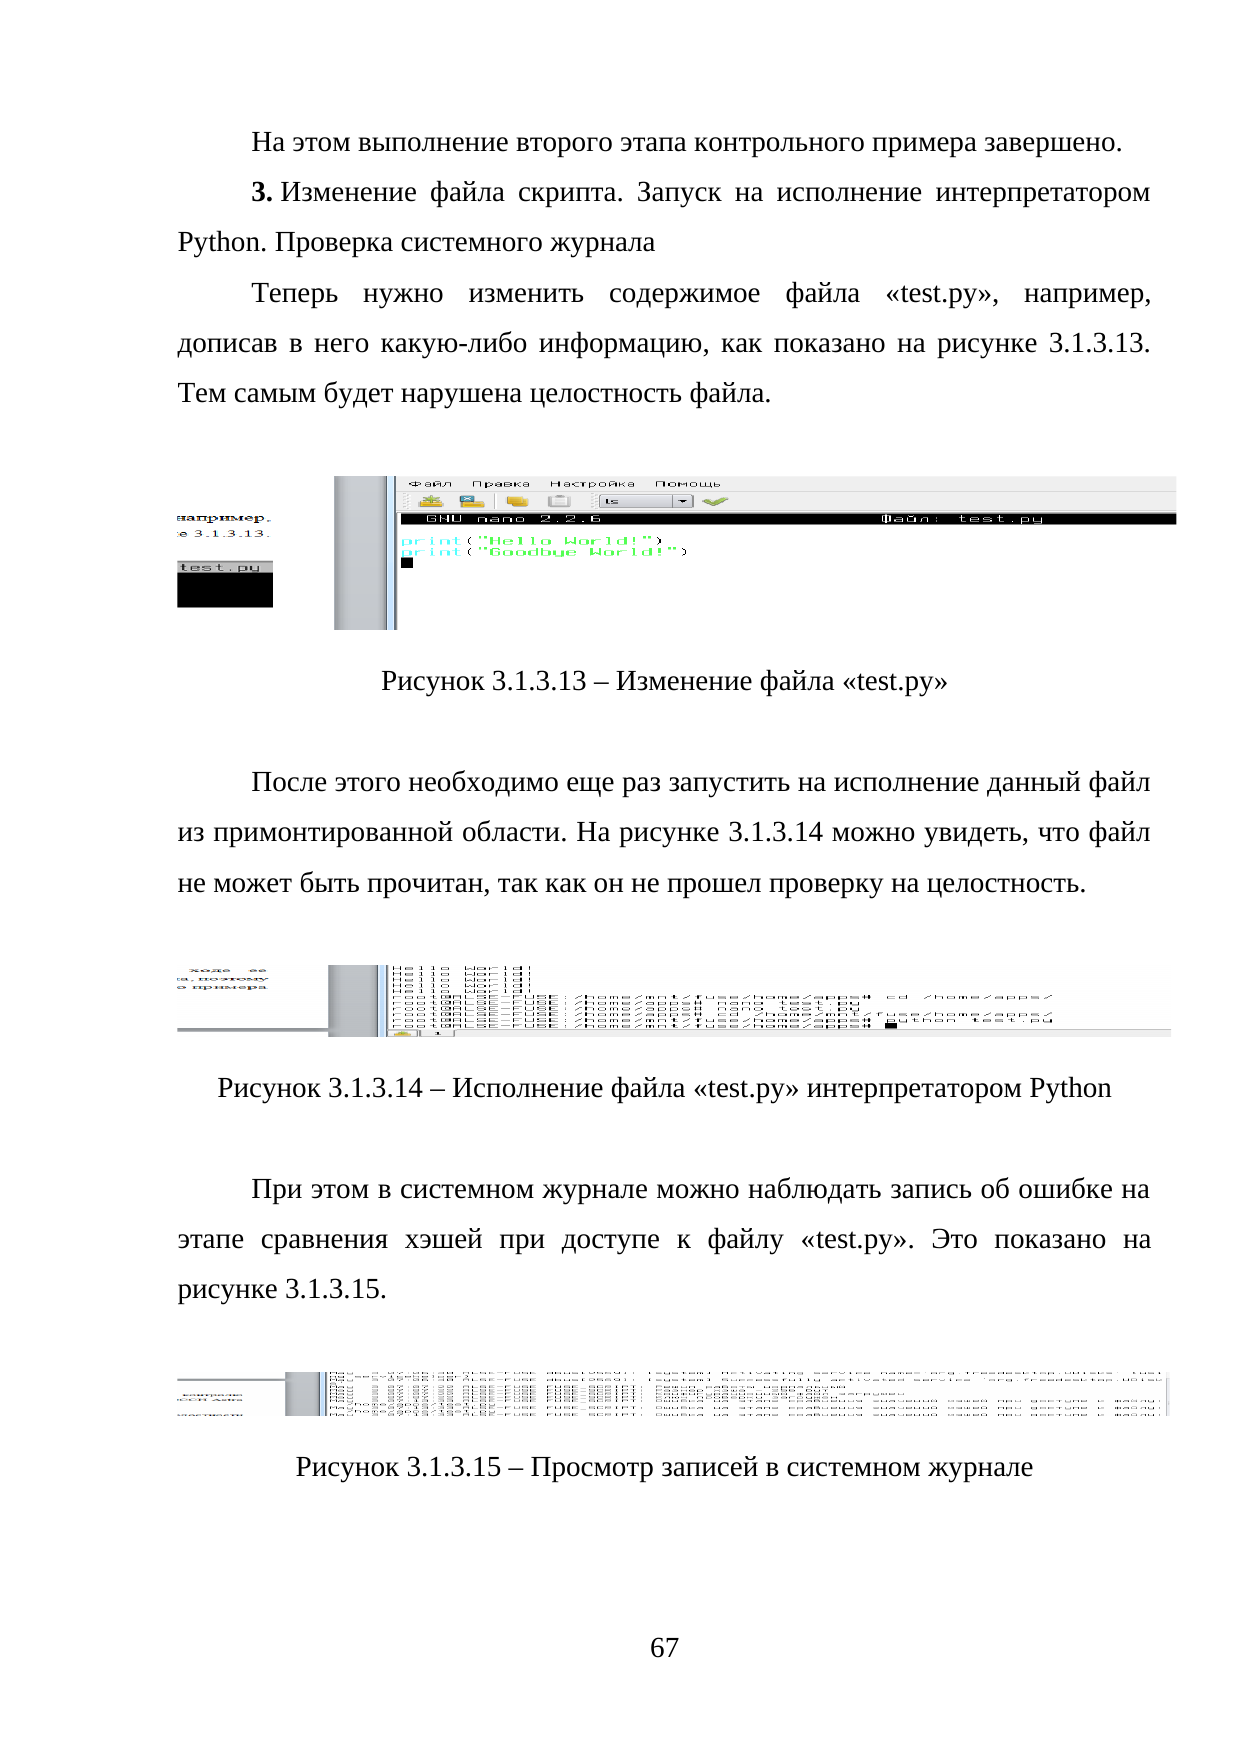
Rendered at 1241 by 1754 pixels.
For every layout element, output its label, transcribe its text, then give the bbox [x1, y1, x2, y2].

list Изменение файла скрипта. Запуск на исполнение интерпретатором Python. Проверка системного журнала [177, 174, 1152, 258]
text Рисунок 3.1.3.14 – Исполнение файла «test.py» интерпретатором Python [177, 1070, 1152, 1104]
text После этого необходимо еще раз запустить на исполнение данный файл из примонтированной области. На рисунке 3.1.3.14 можно увидеть, что файл не может быть прочитан, так как он не прошел проверку на целостность. [177, 764, 1152, 898]
picture [505, 476, 1177, 623]
text На этом выполнение второго этапа контрольного примера завершено. [177, 124, 1152, 157]
text При этом в системном журнале можно наблюдать запись об ошибке на этапе сравнения хэшей при доступе к файлу «test.py». Это показано на рисунке 3.1.3.15. [177, 1171, 1152, 1305]
text Рисунок 3.1.3.15 – Просмотр записей в системном журнале [177, 1449, 1152, 1483]
picture [1079, 1385, 1170, 1416]
text Теперь нужно изменить содержимое файла «test.py», например, дописав в него какую-либо информацию, как показано на рисунке 3.1.3.13. Тем самым будет нарушена целостность файла. [177, 275, 1152, 409]
text Рисунок 3.1.3.13 – Изменение файла «test.py» [177, 663, 1152, 697]
picture [521, 1012, 1172, 1037]
